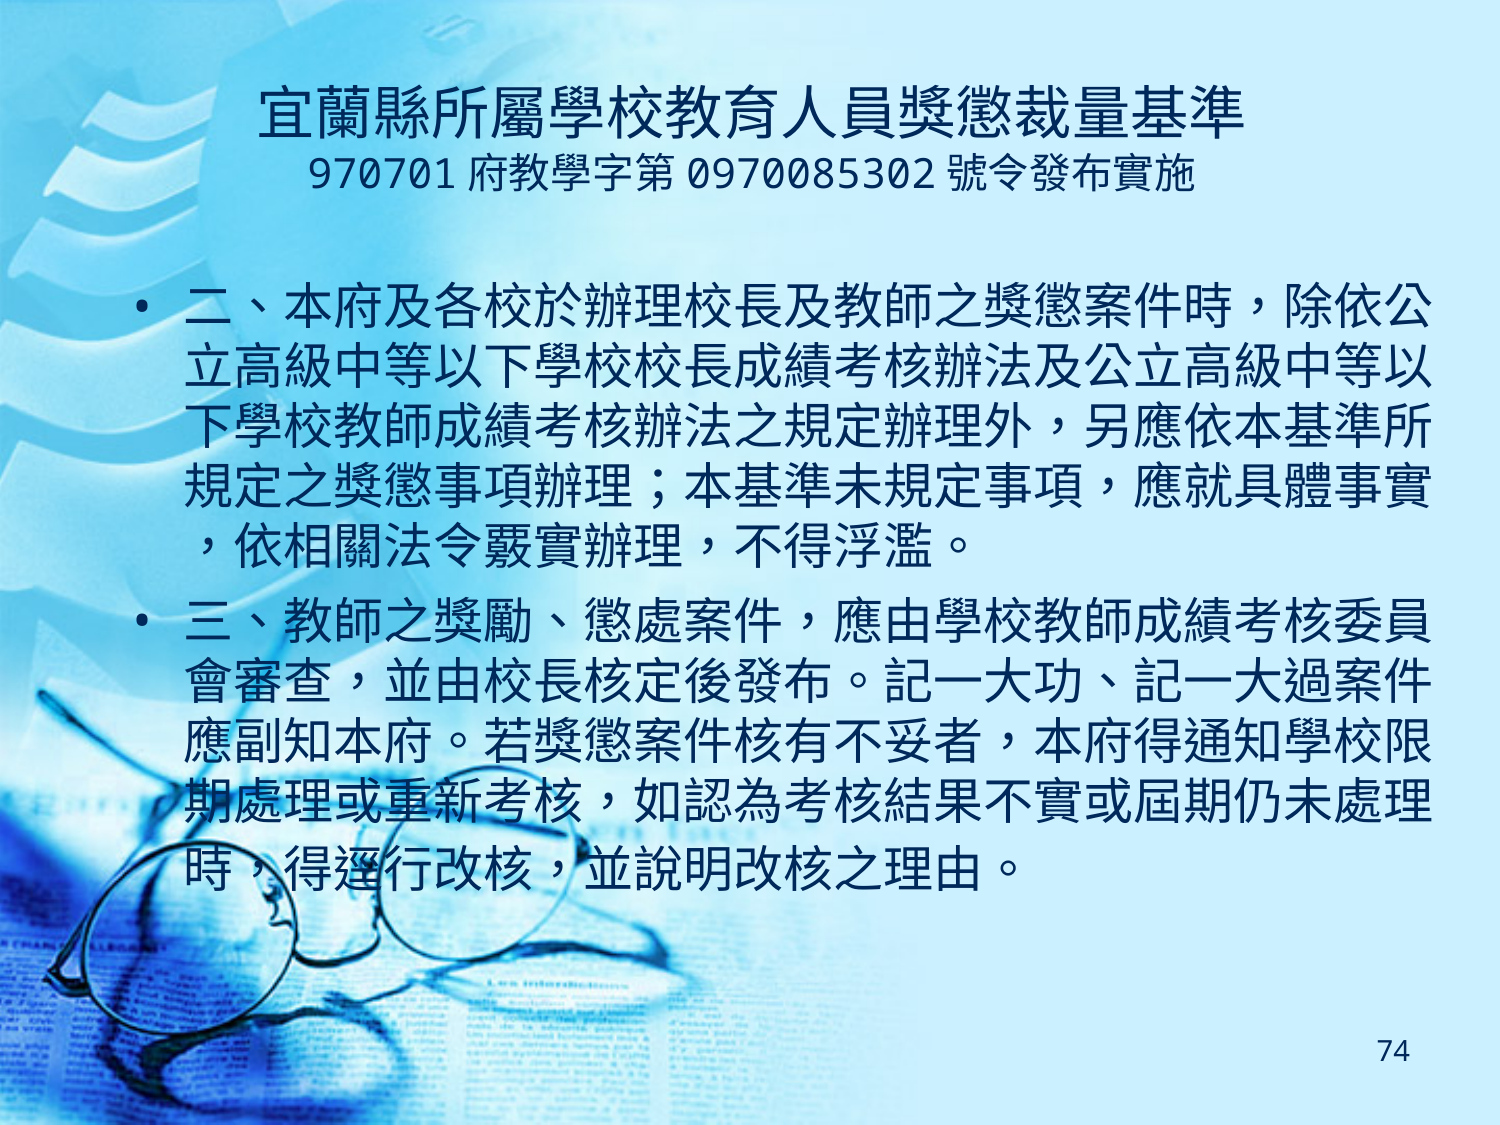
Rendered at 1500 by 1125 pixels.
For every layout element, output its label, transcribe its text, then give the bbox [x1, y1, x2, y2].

list 二、本府及各校於辦理校長及教師之獎懲案件時，除依公立高級中等以下學校校長成績考核辦法及公立高級中等以下學校教師成績考核辦法之規定辦理外，另應依本基準所規定之獎懲事項辦理；本基準未規定事項，應就具體事實，依相關法令覈實辦理，不得浮濫。 三、教師之獎勵、懲處案件，應由學校教師成績考核委員會審查，並由校長核定後發布。記一大功、記一大過案件應副知本府。若獎懲案件核有不妥者，本府得通知學校限期處理或重新考核，如認為考核結果不實或屆期仍未處理時，得逕行改核，並說明改核之理由。 [112, 267, 1463, 1010]
title 宜蘭縣所屬學校教育人員獎懲裁量基準 970701府教學字第0970085302號令發布實施 [76, 42, 1427, 231]
picture [0, 0, 1500, 1125]
